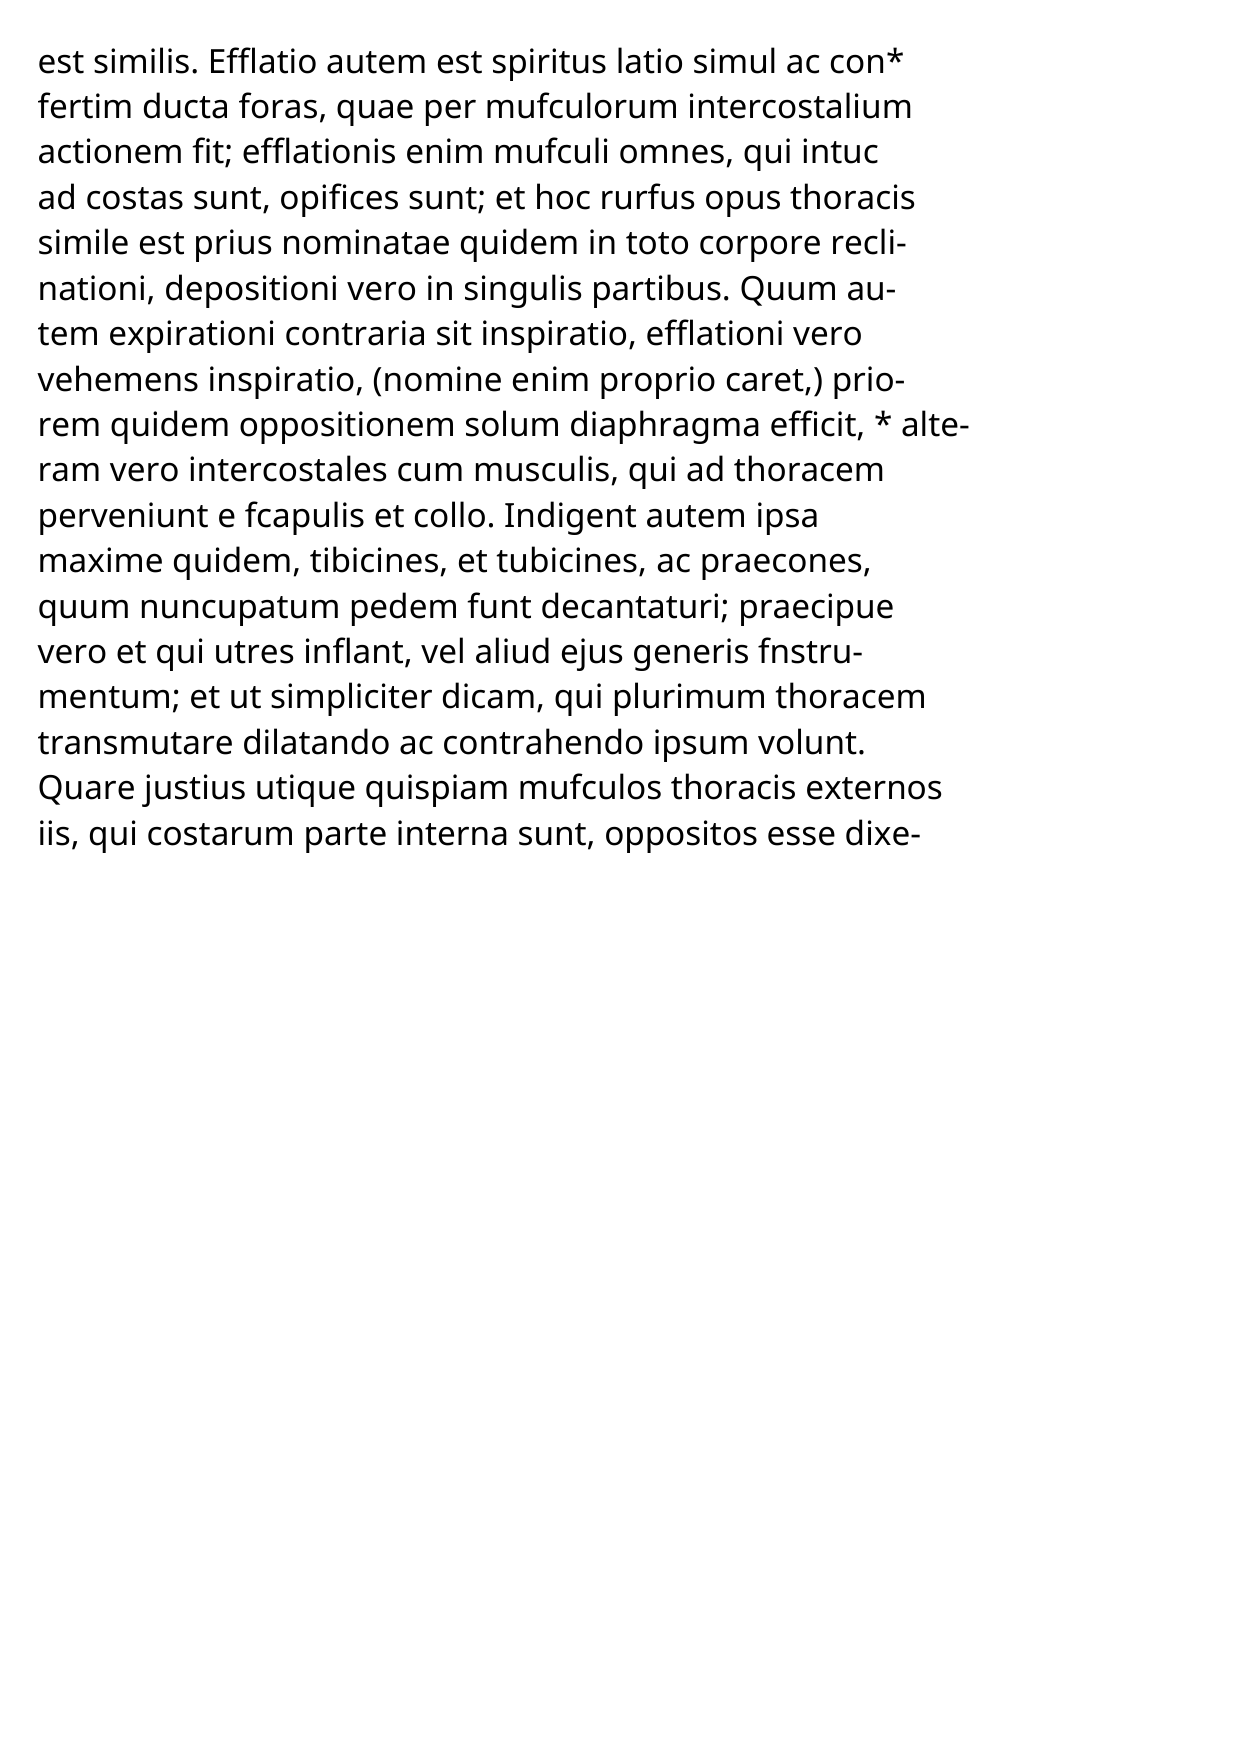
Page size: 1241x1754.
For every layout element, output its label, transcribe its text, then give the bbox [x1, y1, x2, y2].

text est similis. Efflatio autem est spiritus latio simul ac con* fertim ducta foras, quae per mufculorum intercostalium actionem fit; efflationis enim mufculi omnes, qui intuc ad costas sunt, opifices sunt; et hoc rurfus opus thoracis simile est prius nominatae quidem in toto corpore recli- nationi, depositioni vero in singulis partibus. Quum au- tem expirationi contraria sit inspiratio, efflationi vero vehemens inspiratio, (nomine enim proprio caret,) prio- rem quidem oppositionem solum diaphragma efficit, * alte- ram vero intercostales cum musculis, qui ad thoracem perveniunt e fcapulis et collo. Indigent autem ipsa maxime quidem, tibicines, et tubicines, ac praecones, quum nuncupatum pedem funt decantaturi; praecipue vero et qui utres inflant, vel aliud ejus generis fnstru- mentum; et ut simpliciter dicam, qui plurimum thoracem transmutare dilatando ac contrahendo ipsum volunt. Quare justius utique quispiam mufculos thoracis externos iis, qui costarum parte interna sunt, oppositos esse dixe- [37, 37, 1203, 855]
